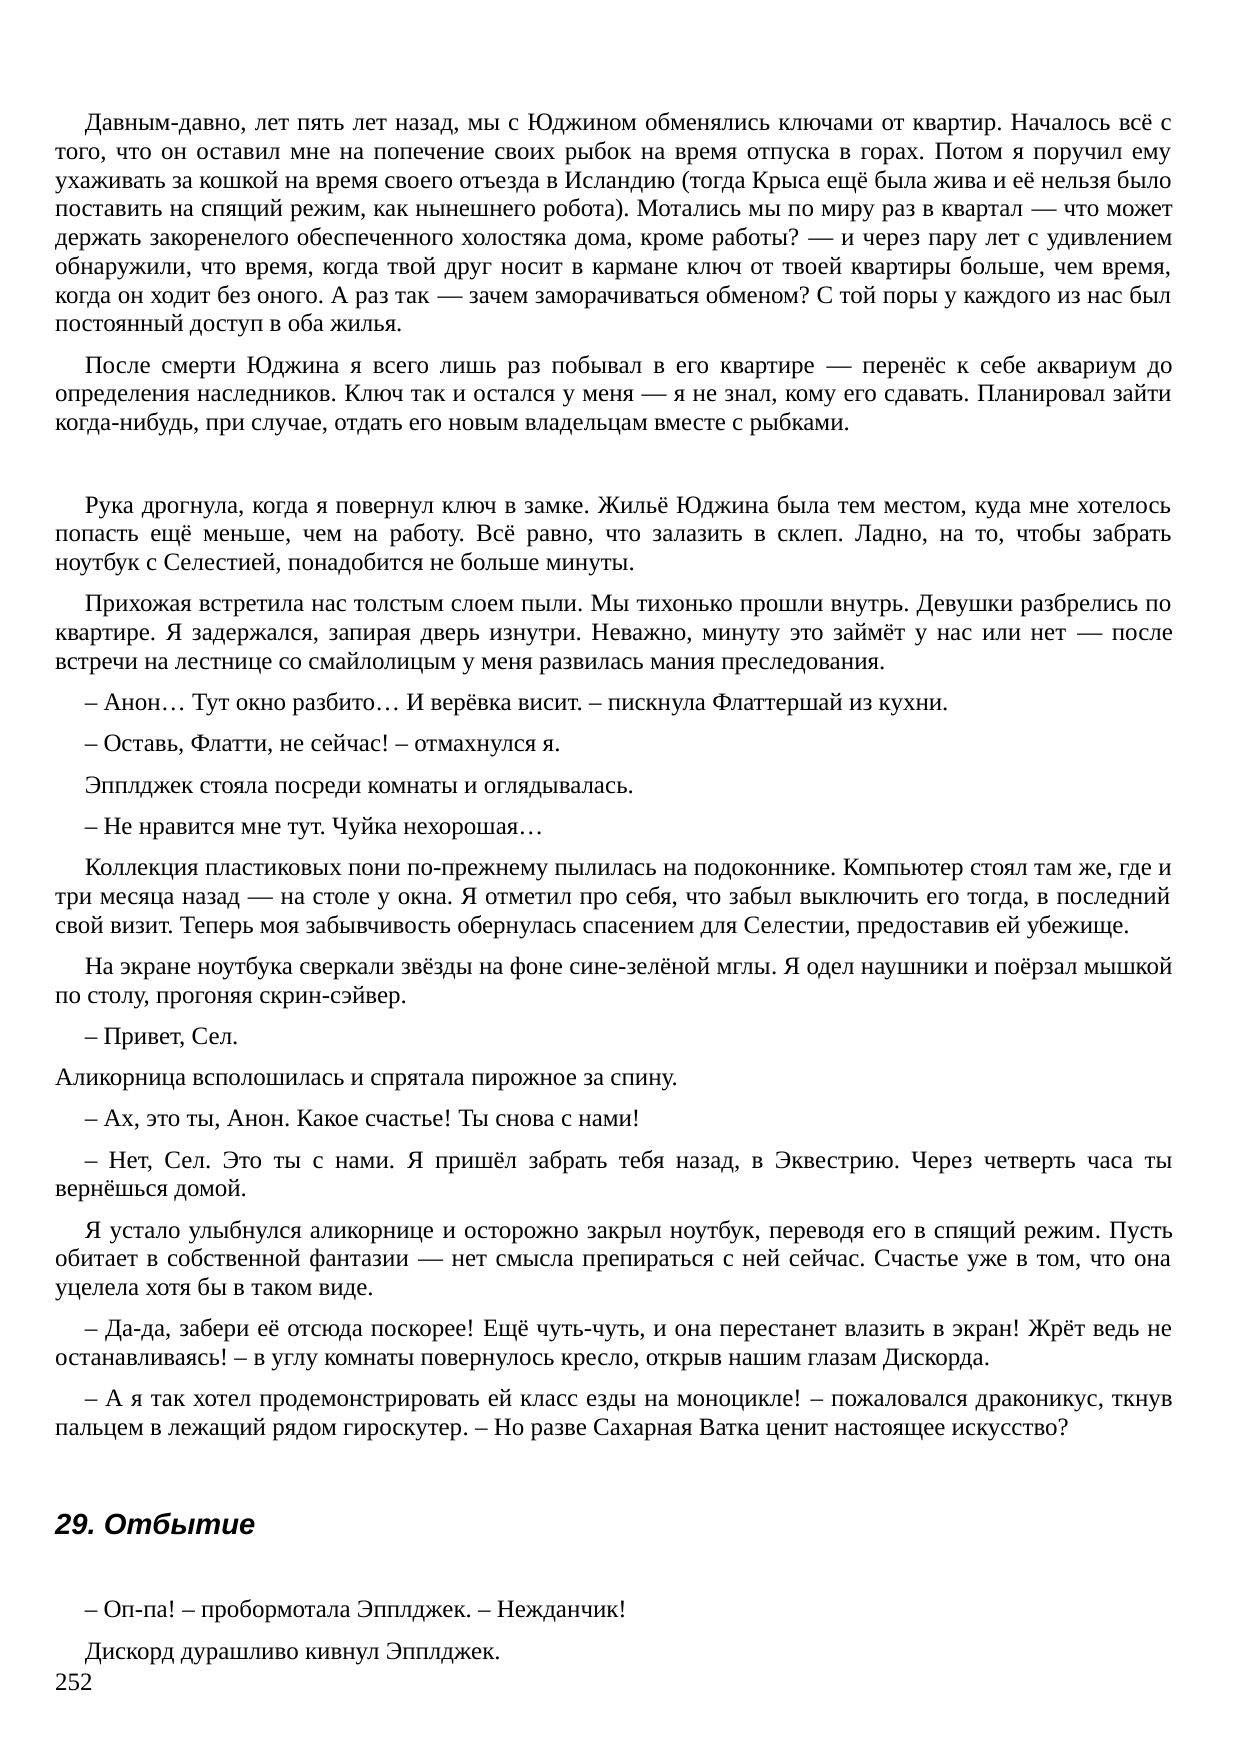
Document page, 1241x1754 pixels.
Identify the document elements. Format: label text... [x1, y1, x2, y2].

text – Привет, Сел. [55, 1021, 1173, 1050]
text – Да-да, забери её отсюда поскорее! Ещё чуть-чуть, и она перестанет влазить в экран! Жрёт ведь не останавливаясь! – в углу комнаты повернулось кресло, открыв нашим глазам Дискорда. [55, 1313, 1173, 1371]
text Эпплджек стояла посреди комнаты и оглядывалась. [55, 770, 1173, 798]
text Аликорница всполошилась и спрятала пирожное за спину. [55, 1062, 1173, 1091]
text Я устало улыбнулся аликорнице и осторожно закрыл ноутбук, переводя его в спящий режим. Пусть обитает в собственной фантазии — нет смысла препираться с ней сейчас. Счастье уже в том, что она уцелела хотя бы в таком виде. [55, 1215, 1173, 1301]
subtitle 29. Отбытие [55, 1507, 1173, 1541]
text На экране ноутбука сверкали звёзды на фоне сине-зелёной мглы. Я одел наушники и поёрзал мышкой по столу, прогоняя скрин-сэйвер. [55, 951, 1173, 1008]
text Дискорд дурашливо кивнул Эпплджек. [55, 1636, 1173, 1664]
text После смерти Юджина я всего лишь раз побывал в его квартире — перенёс к себе аквариум до определения наследников. Ключ так и остался у меня — я не знал, кому его сдавать. Планировал зайти когда-нибудь, при случае, отдать его новым владельцам вместе с рыбками. [55, 350, 1173, 436]
text – Оставь, Флатти, не сейчас! – отмахнулся я. [55, 728, 1173, 757]
text – Не нравится мне тут. Чуйка нехорошая… [55, 811, 1173, 840]
text Коллекция пластиковых пони по-прежнему пылилась на подоконнике. Компьютер стоял там же, где и три месяца назад — на столе у окна. Я отметил про себя, что забыл выключить его тогда, в последний свой визит. Теперь моя забывчивость обернулась спасением для Селестии, предоставив ей убежище. [55, 852, 1173, 938]
text – Оп-па! – пробормотала Эпплджек. – Нежданчик! [55, 1594, 1173, 1623]
text – А я так хотел продемонстрировать ей класс езды на моноцикле! – пожаловался драконикус, ткнув пальцем в лежащий рядом гироскутер. – Но разве Сахарная Ватка ценит настоящее искусство? [55, 1383, 1173, 1441]
text – Анон… Тут окно разбито… И верёвка висит. – пискнула Флаттершай из кухни. [55, 687, 1173, 716]
text – Нет, Сел. Это ты с нами. Я пришёл забрать тебя назад, в Эквестрию. Через четверть часа ты вернёшься домой. [55, 1145, 1173, 1202]
text Давным-давно, лет пять лет назад, мы с Юджином обменялись ключами от квартир. Началось всё с того, что он оставил мне на попечение своих рыбок на время отпуска в горах. Потом я поручил ему ухаживать за кошкой на время своего отъезда в Исландию (тогда Крыса ещё была жива и её нельзя было поставить на спящий режим, как нынешнего робота). Мотались мы по миру раз в квартал — что может держать закоренелого обеспеченного холостяка дома, кроме работы? — и через пару лет с удивлением обнаружили, что время, когда твой друг носит в кармане ключ от твоей квартиры больше, чем время, когда он ходит без оного. А раз так — зачем заморачиваться обменом? С той поры у каждого из нас был постоянный доступ в оба жилья. [55, 107, 1173, 337]
text Прихожая встретила нас толстым слоем пыли. Мы тихонько прошли внутрь. Девушки разбрелись по квартире. Я задержался, запирая дверь изнутри. Неважно, минуту это займёт у нас или нет — после встречи на лестнице со смайлолицым у меня развилась мания преследования. [55, 588, 1173, 675]
text – Ах, это ты, Анон. Какое счастье! Ты снова с нами! [55, 1103, 1173, 1132]
text Рука дрогнула, когда я повернул ключ в замке. Жильё Юджина была тем местом, куда мне хотелось попасть ещё меньше, чем на работу. Всё равно, что залазить в склеп. Ладно, на то, чтобы забрать ноутбук с Селестией, понадобится не больше минуты. [55, 490, 1173, 576]
